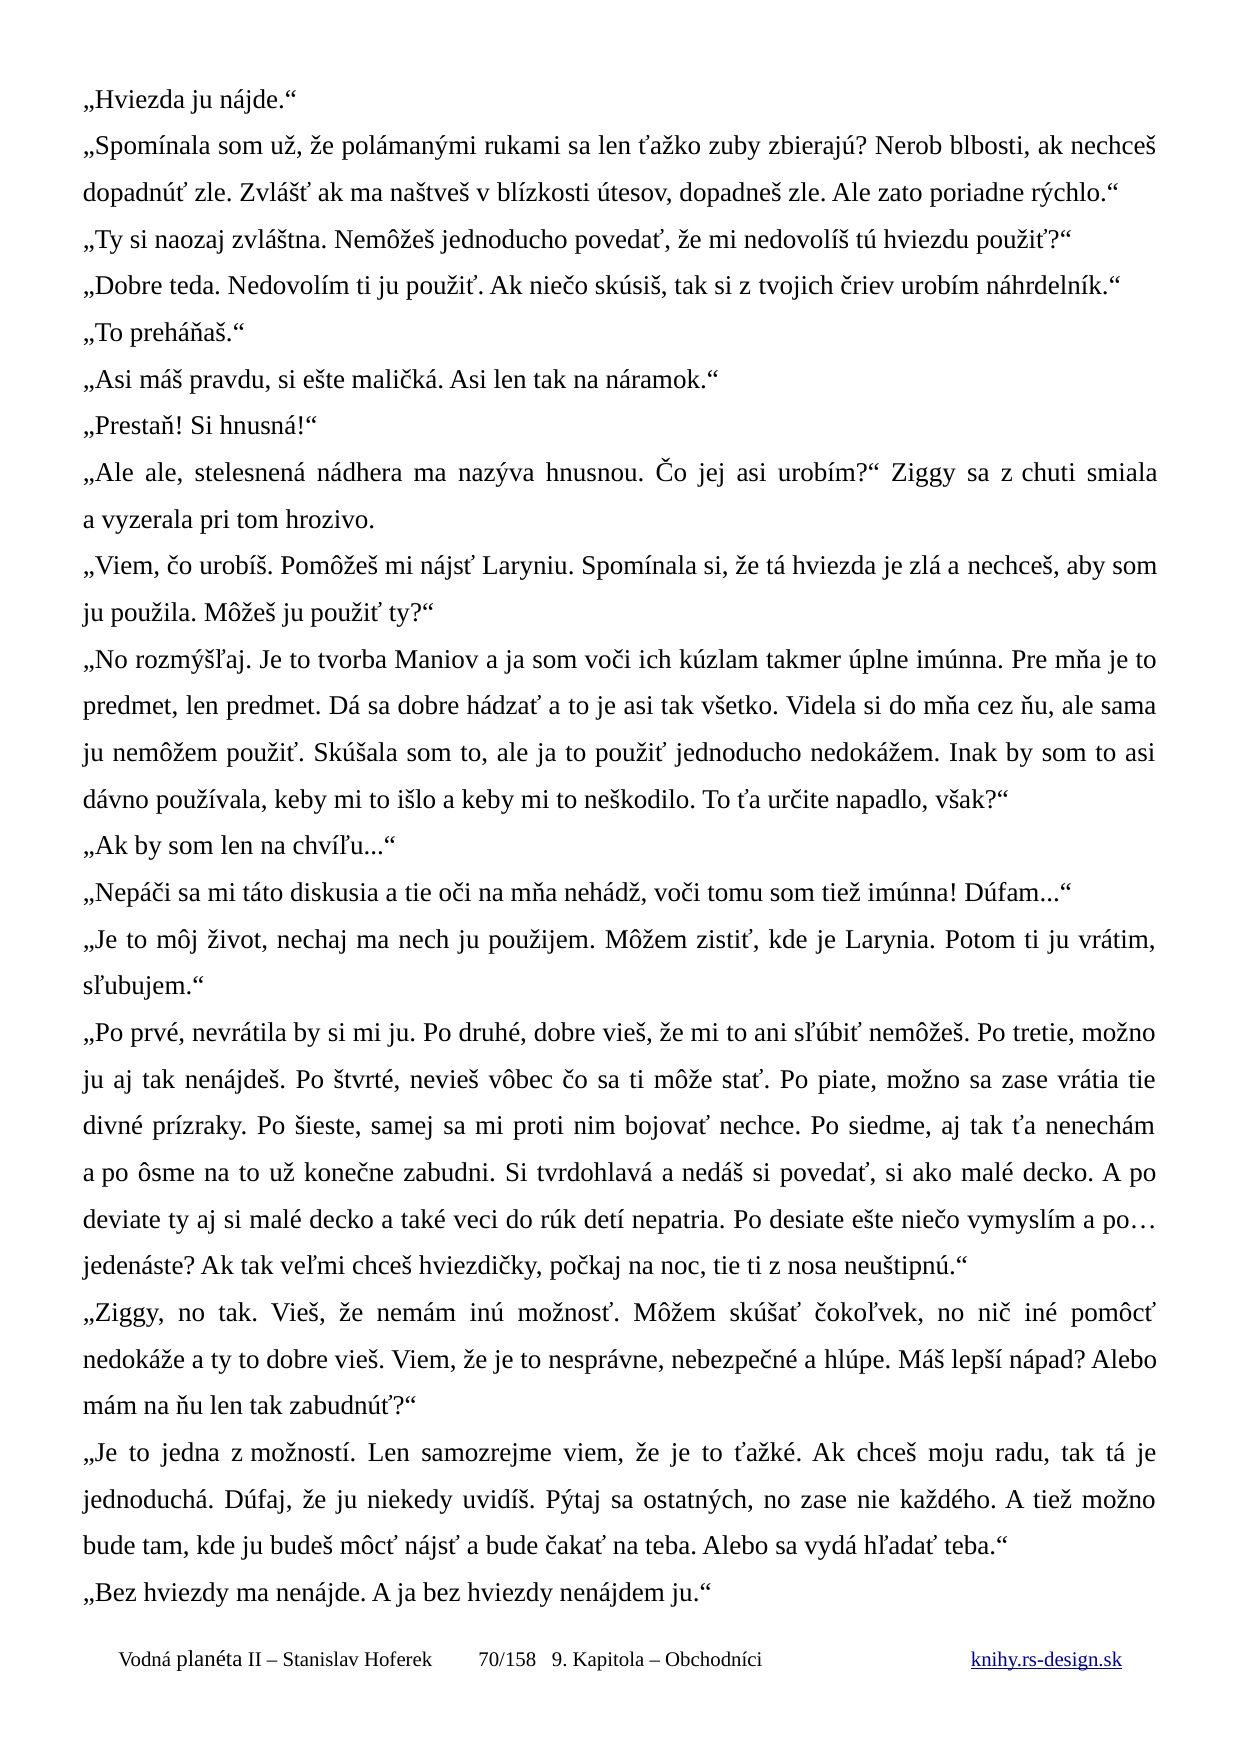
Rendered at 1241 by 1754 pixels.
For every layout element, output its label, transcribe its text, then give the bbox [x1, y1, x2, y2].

text „Spomínala som už, že polámanými rukami sa len ťažko zuby zbierajú? Nerob blbosti, ak nechceš dopadnúť zle. Zvlášť ak ma naštveš v blízkosti útesov, dopadneš zle. Ale zato poriadne rýchlo.“ [83, 129, 1157, 207]
text „Je to jedna z možností. Len samozrejme viem, že je to ťažké. Ak chceš moju radu, tak tá je jednoduchá. Dúfaj, že ju niekedy uvidíš. Pýtaj sa ostatných, no zase nie každého. A tiež možno bude tam, kde ju budeš môcť nájsť a bude čakať na teba. Alebo sa vydá hľadať teba.“ [83, 1436, 1157, 1561]
text „Ziggy, no tak. Vieš, že nemám inú možnosť. Môžem skúšať čokoľvek, no nič iné pomôcť nedokáže a ty to dobre vieš. Viem, že je to nesprávne, nebezpečné a hlúpe. Máš lepší nápad? Alebo mám na ňu len tak zabudnúť?“ [83, 1296, 1157, 1421]
text „Dobre teda. Nedovolím ti ju použiť. Ak niečo skúsiš, tak si z tvojich čriev urobím náhrdelník.“ [83, 269, 1157, 301]
text „Ty si naozaj zvláštna. Nemôžeš jednoducho povedať, že mi nedovolíš tú hviezdu použiť?“ [83, 223, 1157, 254]
text „Asi máš pravdu, si ešte maličká. Asi len tak na náramok.“ [83, 363, 1157, 394]
text „Ak by som len na chvíľu...“ [83, 829, 1157, 861]
text „No rozmýšľaj. Je to tvorba Maniov a ja som voči ich kúzlam takmer úplne imúnna. Pre mňa je to predmet, len predmet. Dá sa dobre hádzať a to je asi tak všetko. Videla si do mňa cez ňu, ale sama ju nemôžem použiť. Skúšala som to, ale ja to použiť jednoducho nedokážem. Inak by som to asi dávno používala, keby mi to išlo a keby mi to neškodilo. To ťa určite napadlo, však?“ [83, 643, 1157, 814]
text „Viem, čo urobíš. Pomôžeš mi nájsť Laryniu. Spomínala si, že tá hviezda je zlá a nechceš, aby som ju použila. Môžeš ju použiť ty?“ [83, 549, 1157, 627]
text „Prestaň! Si hnusná!“ [83, 409, 1157, 441]
text „Je to môj život, nechaj ma nech ju použijem. Môžem zistiť, kde je Larynia. Potom ti ju vrátim, sľubujem.“ [83, 923, 1157, 1001]
text „Nepáči sa mi táto diskusia a tie oči na mňa nehádž, voči tomu som tiež imúnna! Dúfam...“ [83, 876, 1157, 907]
text „To preháňaš.“ [83, 316, 1157, 347]
text „Ale ale, stelesnená nádhera ma nazýva hnusnou. Čo jej asi urobím?“ Ziggy sa z chuti smiala a vyzerala pri tom hrozivo. [83, 456, 1157, 534]
text „Po prvé, nevrátila by si mi ju. Po druhé, dobre vieš, že mi to ani sľúbiť nemôžeš. Po tretie, možno ju aj tak nenájdeš. Po štvrté, nevieš vôbec čo sa ti môže stať. Po piate, možno sa zase vrátia tie divné prízraky. Po šieste, samej sa mi proti nim bojovať nechce. Po siedme, aj tak ťa nenechám a po ôsme na to už konečne zabudni. Si tvrdohlavá a nedáš si povedať, si ako malé decko. A po deviate ty aj si malé decko a také veci do rúk detí nepatria. Po desiate ešte niečo vymyslím a po… jedenáste? Ak tak veľmi chceš hviezdičky, počkaj na noc, tie ti z nosa neuštipnú.“ [83, 1016, 1157, 1281]
text „Bez hviezdy ma nenájde. A ja bez hviezdy nenájdem ju.“ [83, 1576, 1157, 1607]
text „Hviezda ju nájde.“ [83, 83, 1157, 114]
